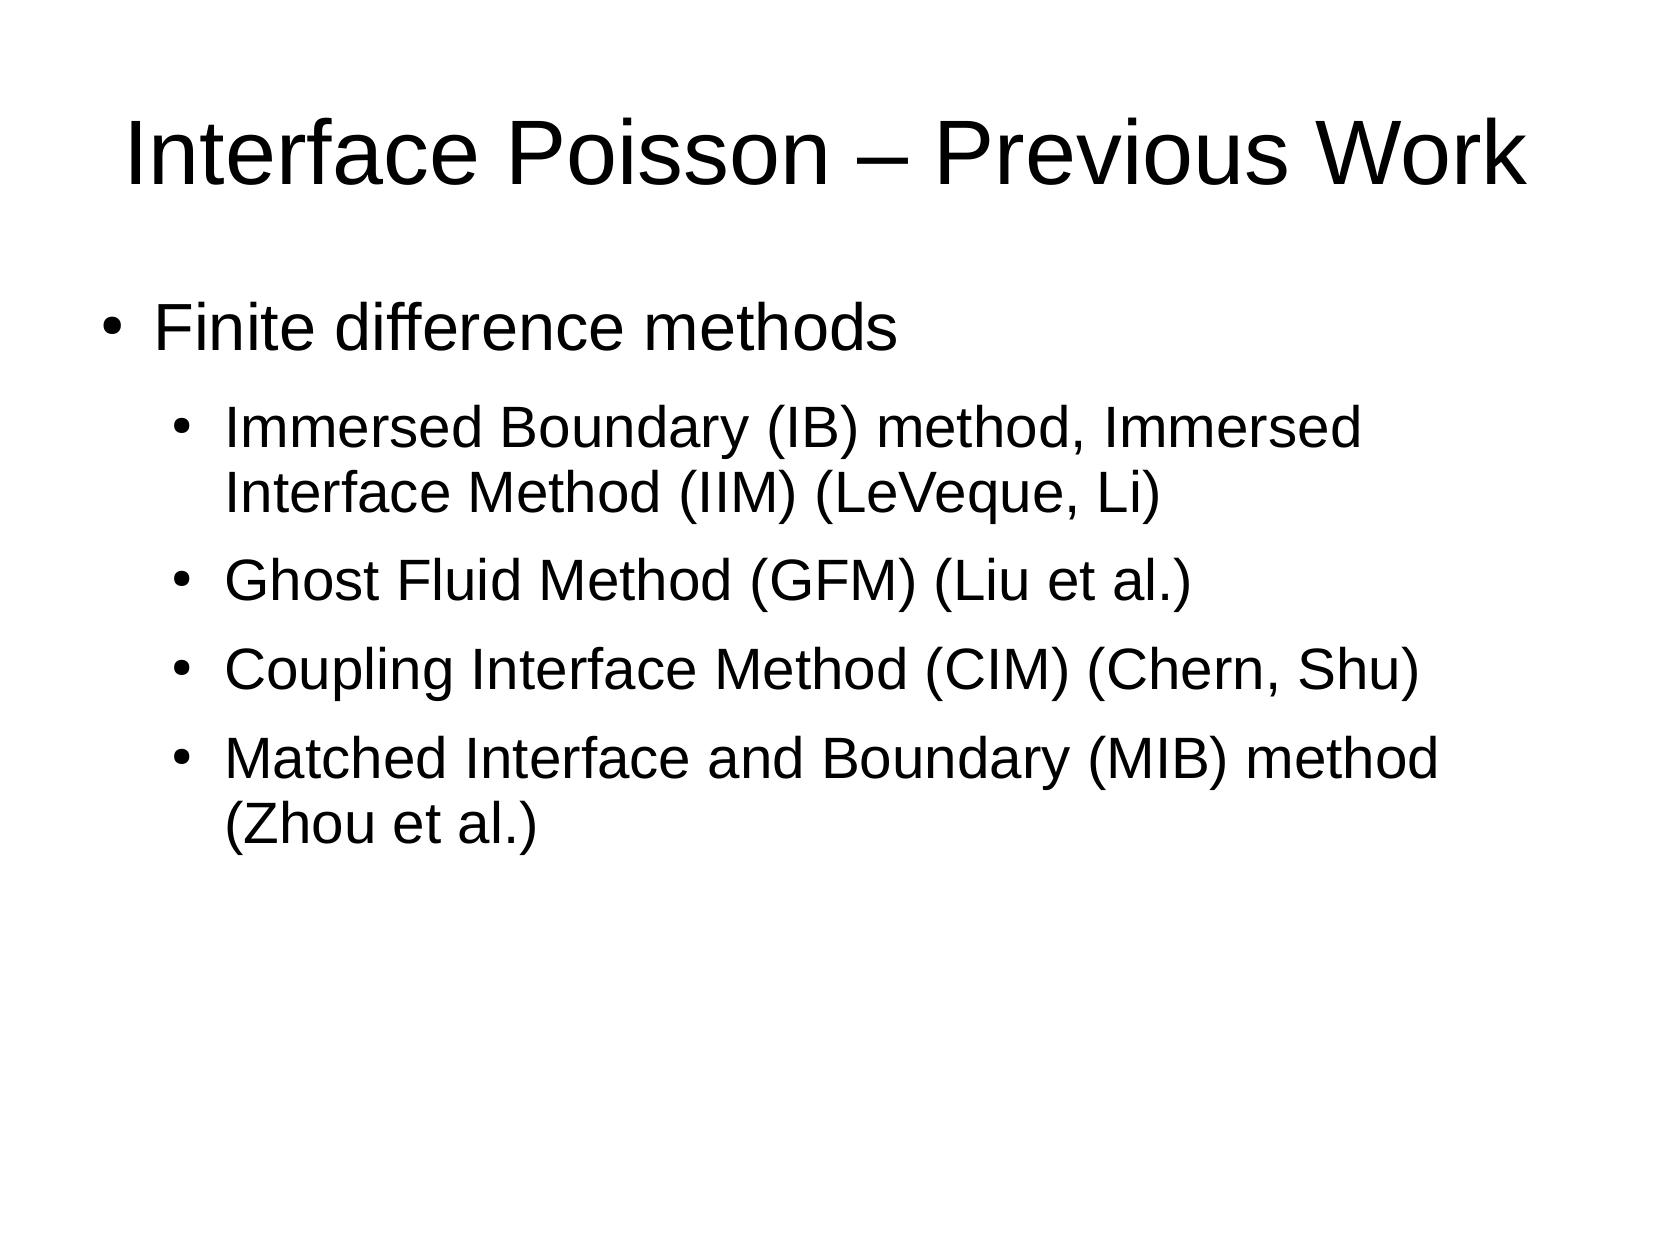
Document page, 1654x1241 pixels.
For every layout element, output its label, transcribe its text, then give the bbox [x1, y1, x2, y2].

list Finite difference methods Immersed Boundary (IB) method, Immersed Interface Method (IIM) (LeVeque, Li) Ghost Fluid Method (GFM) (Liu et al.) Coupling Interface Method (CIM) (Chern, Shu) Matched Interface and Boundary (MIB) method (Zhou et al.) [82, 290, 1571, 1109]
title Interface Poisson – Previous Work [82, 49, 1571, 257]
